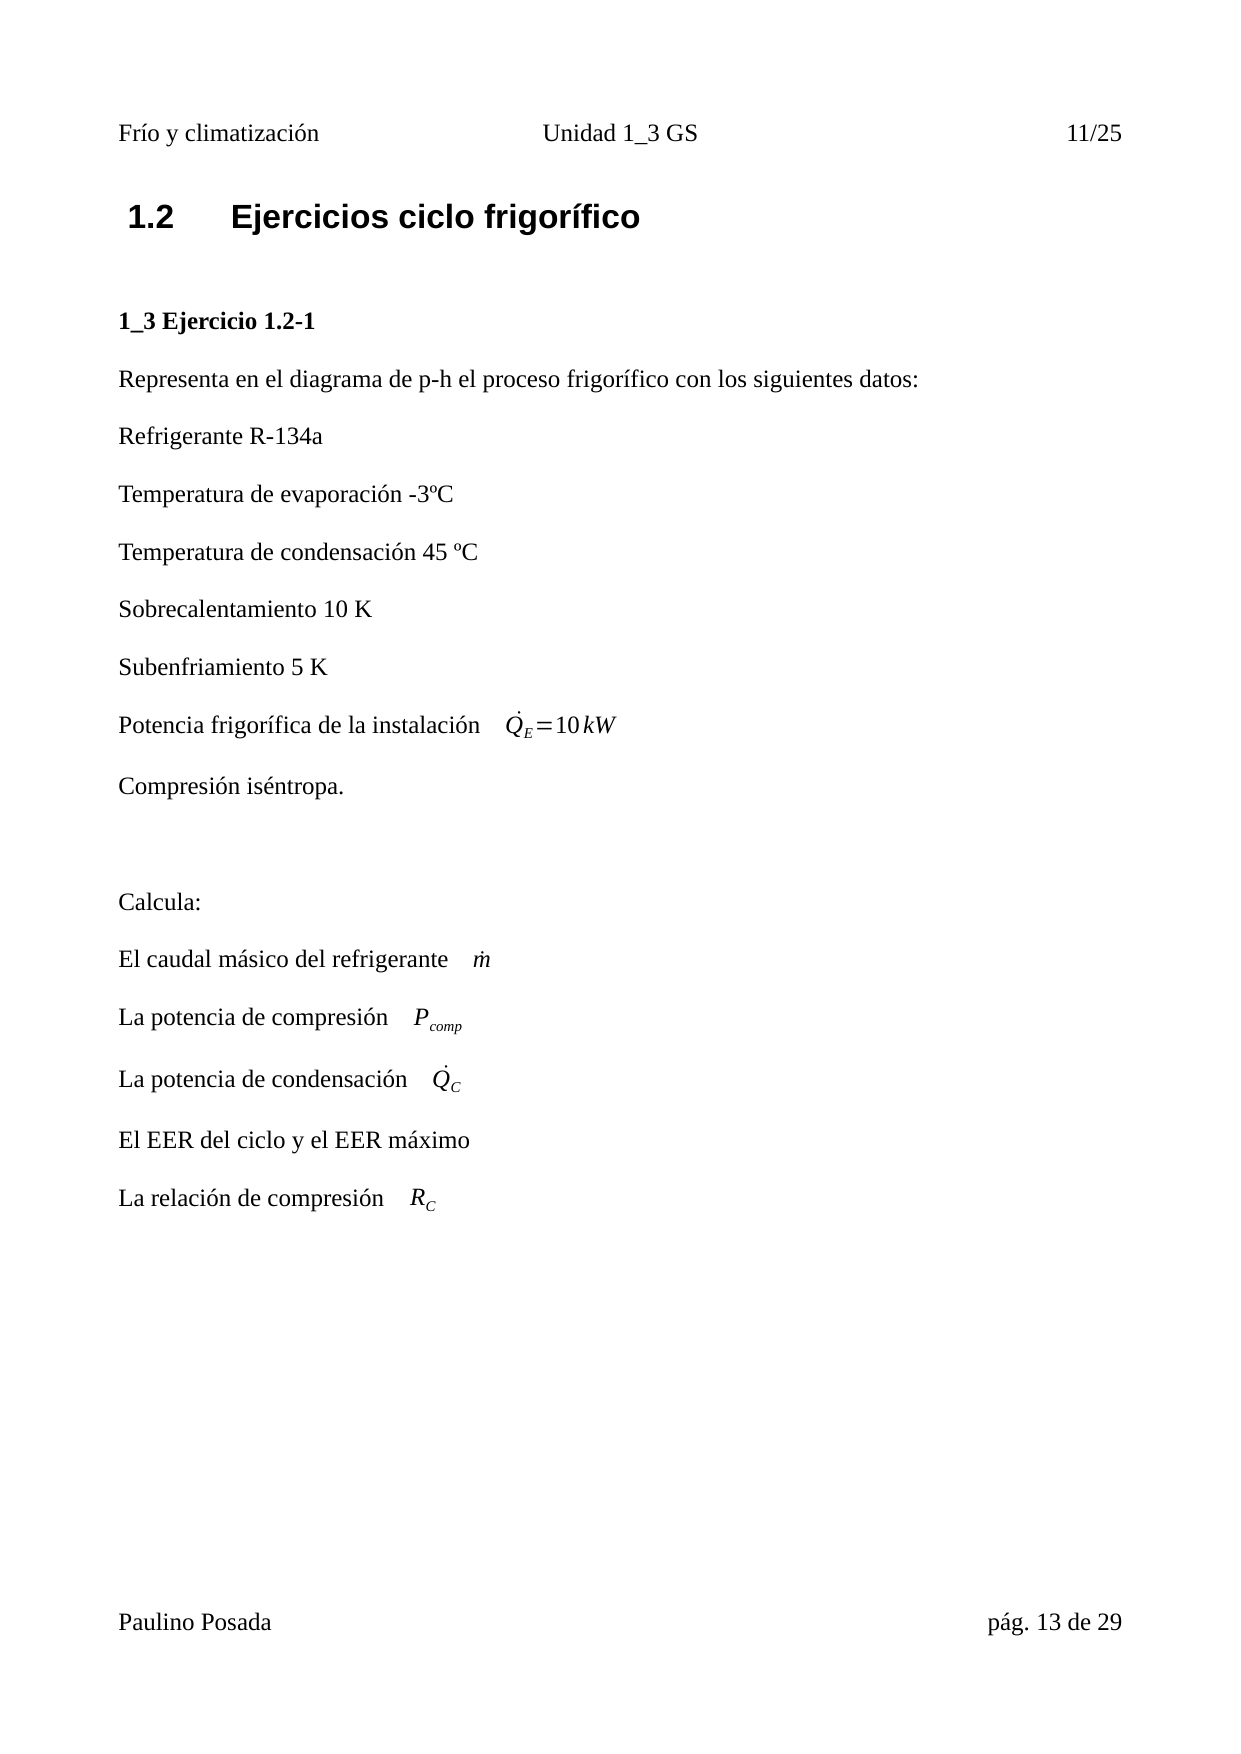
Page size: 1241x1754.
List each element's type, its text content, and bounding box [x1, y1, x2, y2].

subtitle Ejercicios ciclo frigorífico [118, 197, 1122, 236]
text La potencia de condensación [118, 1064, 1122, 1096]
text 1_3 Ejercicio 1.2-1 [118, 306, 1122, 335]
text Sobrecalentamiento 10 K [118, 594, 1122, 623]
text Compresión iséntropa. [118, 771, 1122, 800]
text Subenfriamiento 5 K [118, 652, 1122, 681]
text Calcula: [118, 887, 1122, 916]
text Temperatura de condensación 45 ºC [118, 537, 1122, 566]
text Potencia frigorífica de la instalación [118, 710, 1122, 742]
text El caudal másico del refrigerante [118, 944, 1122, 973]
text El EER del ciclo y el EER máximo [118, 1125, 1122, 1154]
text La potencia de compresión [118, 1002, 1122, 1035]
text Representa en el diagrama de p-h el proceso frigorífico con los siguientes datos: [118, 364, 1122, 392]
text Refrigerante R-134a [118, 421, 1122, 450]
text La relación de compresión [118, 1183, 1122, 1215]
text Temperatura de evaporación -3ºC [118, 479, 1122, 508]
